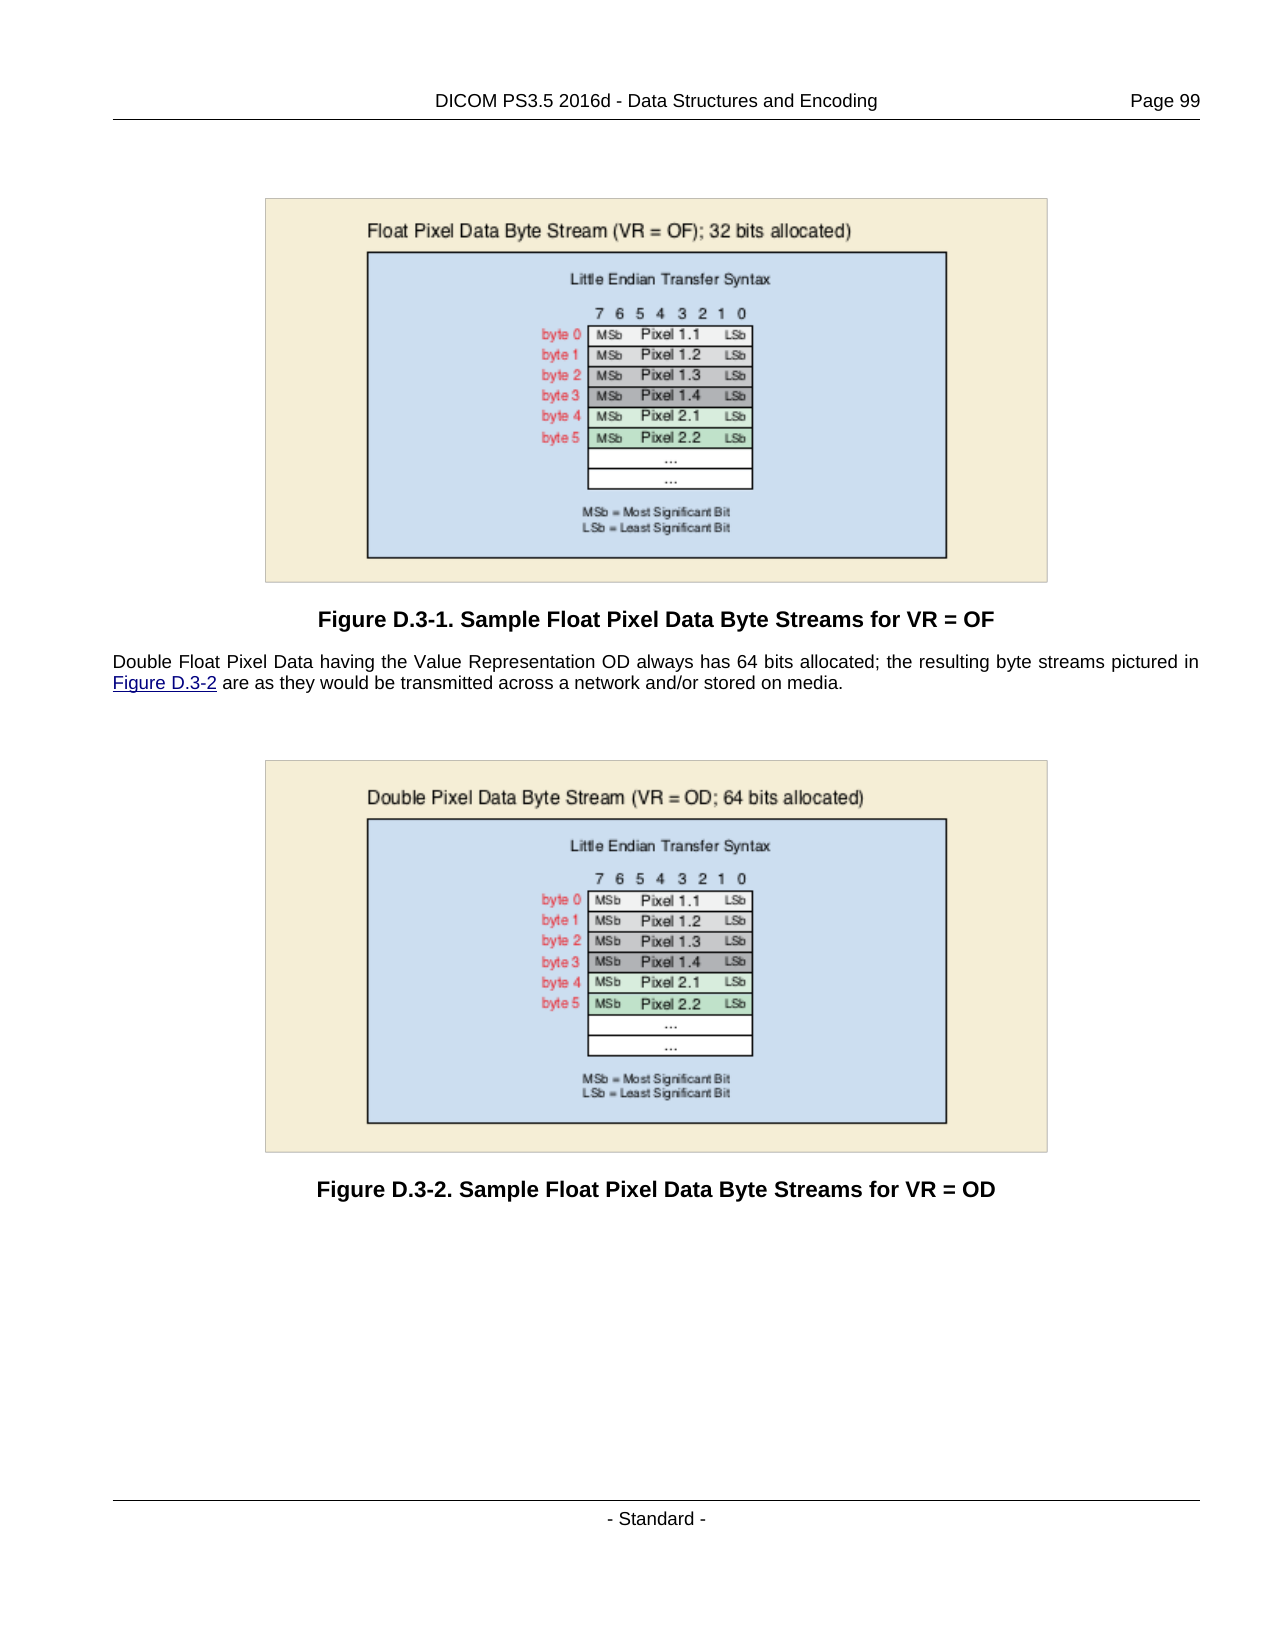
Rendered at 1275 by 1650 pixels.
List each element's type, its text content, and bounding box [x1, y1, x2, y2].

picture [264, 197, 1049, 584]
text Figure D.3-1. Sample Float Pixel Data Byte Streams for VR = OF [112, 606, 1200, 632]
text Double Float Pixel Data having the Value Representation OD always has 64 bits allocated; the resulting byte streams pictured in Figure D.3-2 are as they would be transmitted across a network and/or stored on media. [112, 650, 1200, 693]
picture [264, 759, 1049, 1154]
text Figure D.3-2. Sample Float Pixel Data Byte Streams for VR = OD [112, 1176, 1200, 1202]
